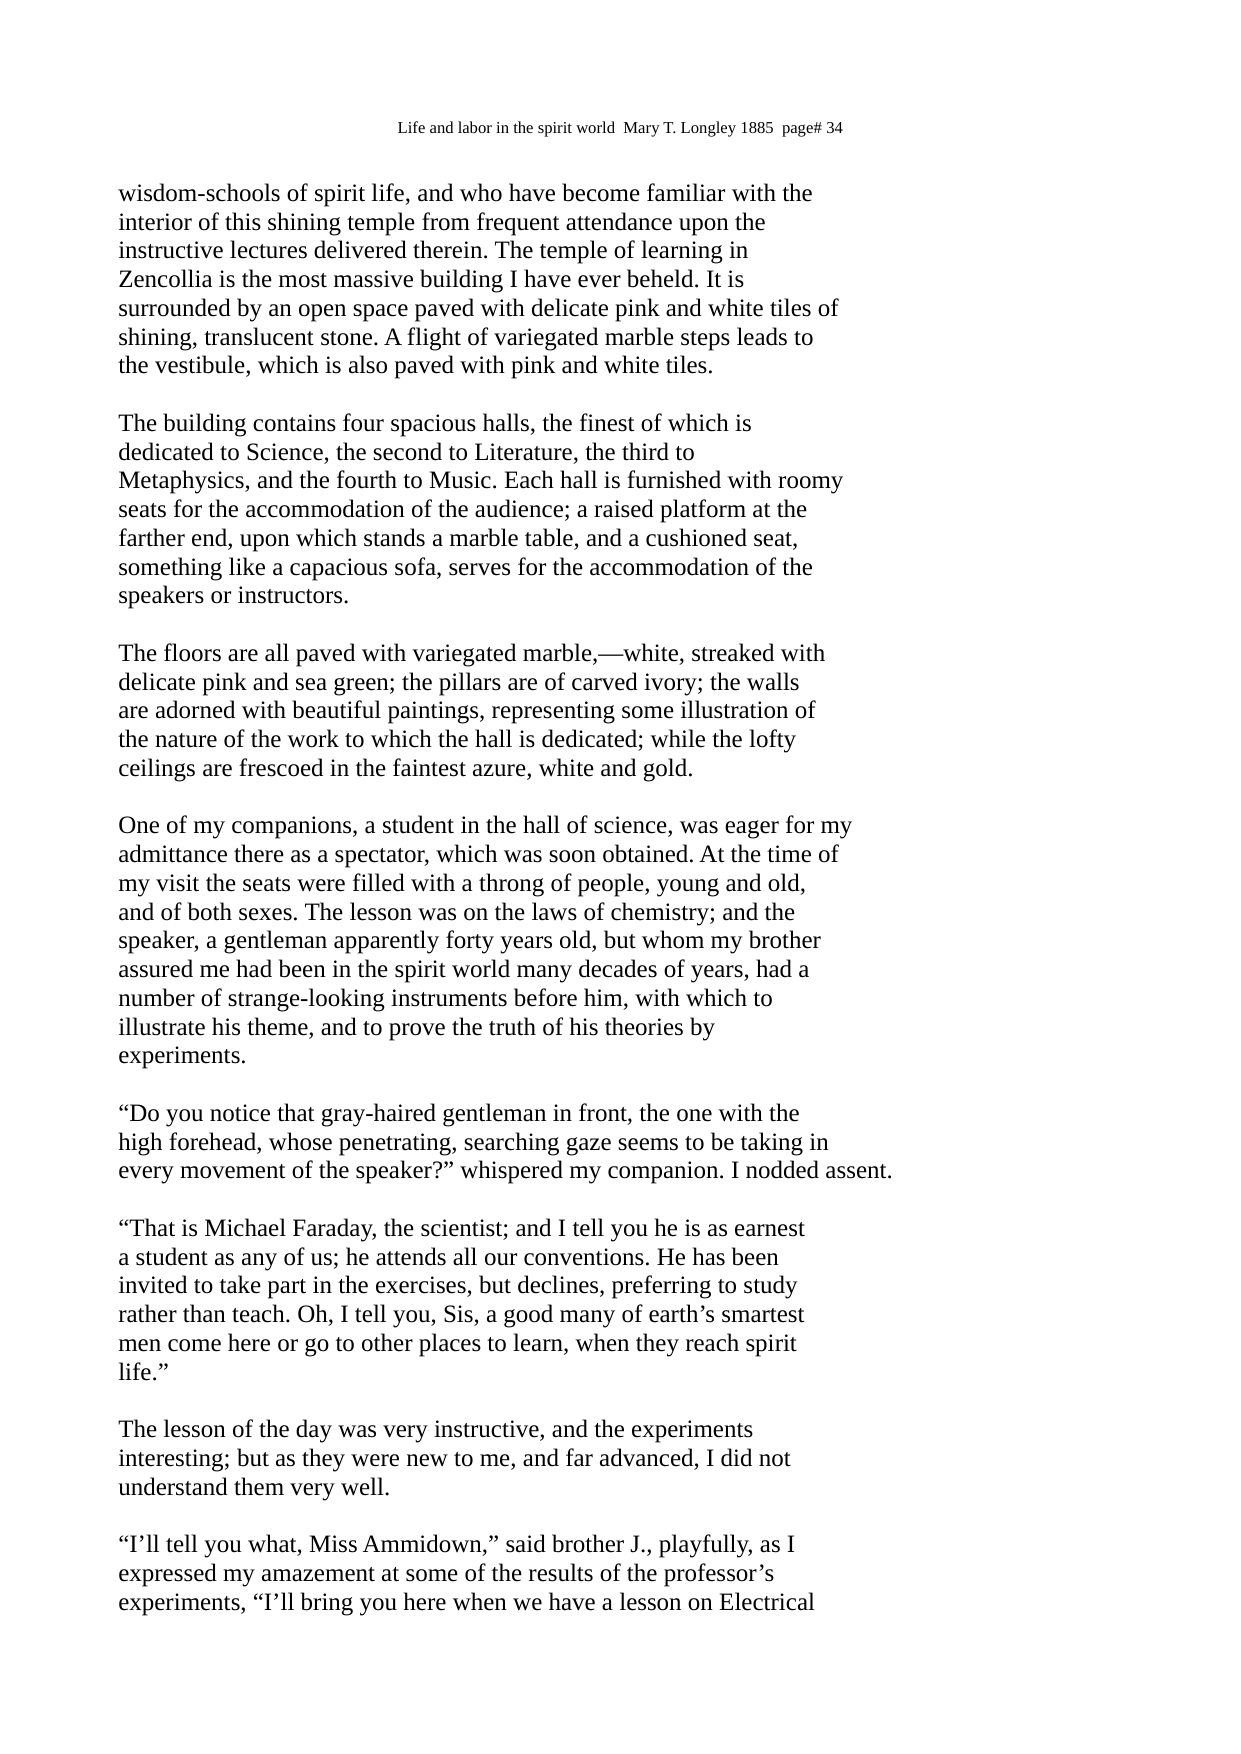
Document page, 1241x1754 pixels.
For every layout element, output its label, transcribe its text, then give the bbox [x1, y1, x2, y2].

text men come here or go to other places to learn, when they reach spirit [118, 1328, 1122, 1357]
text The floors are all paved with variegated marble,—white, streaked with [118, 638, 1122, 667]
text speaker, a gentleman apparently forty years old, but whom my brother [118, 926, 1122, 954]
text “I’ll tell you what, Miss Ammidown,” said brother J., playfully, as I [118, 1529, 1122, 1558]
text assured me had been in the spirit world many decades of years, had a [118, 954, 1122, 983]
text invited to take part in the exercises, but declines, preferring to study [118, 1271, 1122, 1299]
text The building contains four spacious halls, the finest of which is [118, 408, 1122, 437]
text understand them very well. [118, 1472, 1122, 1501]
text seats for the accommodation of the audience; a raised platform at the [118, 494, 1122, 523]
text “That is Michael Faraday, the scientist; and I tell you he is as earnest [118, 1213, 1122, 1242]
text admittance there as a spectator, which was soon obtained. At the time of [118, 839, 1122, 868]
text the nature of the work to which the hall is dedicated; while the lofty [118, 724, 1122, 753]
text my visit the seats were filled with a throng of people, young and old, [118, 868, 1122, 897]
text are adorned with beautiful paintings, representing some illustration of [118, 696, 1122, 724]
text something like a capacious sofa, serves for the accommodation of the [118, 552, 1122, 581]
text interesting; but as they were new to me, and far advanced, I did not [118, 1443, 1122, 1472]
text farther end, upon which stands a marble table, and a cushioned seat, [118, 523, 1122, 552]
text shining, translucent stone. A flight of variegated marble steps leads to [118, 322, 1122, 351]
text and of both sexes. The lesson was on the laws of chemistry; and the [118, 897, 1122, 926]
text expressed my amazement at some of the results of the professor’s [118, 1558, 1122, 1587]
text The lesson of the day was very instructive, and the experiments [118, 1414, 1122, 1443]
text rather than teach. Oh, I tell you, Sis, a good many of earth’s smartest [118, 1299, 1122, 1328]
text dedicated to Science, the second to Literature, the third to [118, 437, 1122, 466]
text high forehead, whose penetrating, searching gaze seems to be taking in [118, 1127, 1122, 1156]
text every movement of the speaker?” whispered my companion. I nodded assent. [118, 1156, 1122, 1184]
text “Do you notice that gray-haired gentleman in front, the one with the [118, 1098, 1122, 1127]
text Zencollia is the most massive building I have ever beheld. It is [118, 264, 1122, 293]
text Metaphysics, and the fourth to Music. Each hall is furnished with roomy [118, 466, 1122, 494]
text speakers or instructors. [118, 581, 1122, 609]
text illustrate his theme, and to prove the truth of his theories by [118, 1012, 1122, 1041]
text experiments, “I’ll bring you here when we have a lesson on Electrical [118, 1587, 1122, 1616]
text One of my companions, a student in the hall of science, was eager for my [118, 811, 1122, 839]
text instructive lectures delivered therein. The temple of learning in [118, 236, 1122, 264]
text interior of this shining temple from frequent attendance upon the [118, 207, 1122, 236]
text delicate pink and sea green; the pillars are of carved ivory; the walls [118, 667, 1122, 696]
text wisdom-schools of spirit life, and who have become familiar with the [118, 178, 1122, 207]
text surrounded by an open space paved with delicate pink and white tiles of [118, 293, 1122, 322]
text the vestibule, which is also paved with pink and white tiles. [118, 351, 1122, 379]
text ceilings are frescoed in the faintest azure, white and gold. [118, 753, 1122, 782]
text life.” [118, 1357, 1122, 1386]
text a student as any of us; he attends all our conventions. He has been [118, 1242, 1122, 1271]
text number of strange-looking instruments before him, with which to [118, 983, 1122, 1012]
text experiments. [118, 1041, 1122, 1069]
